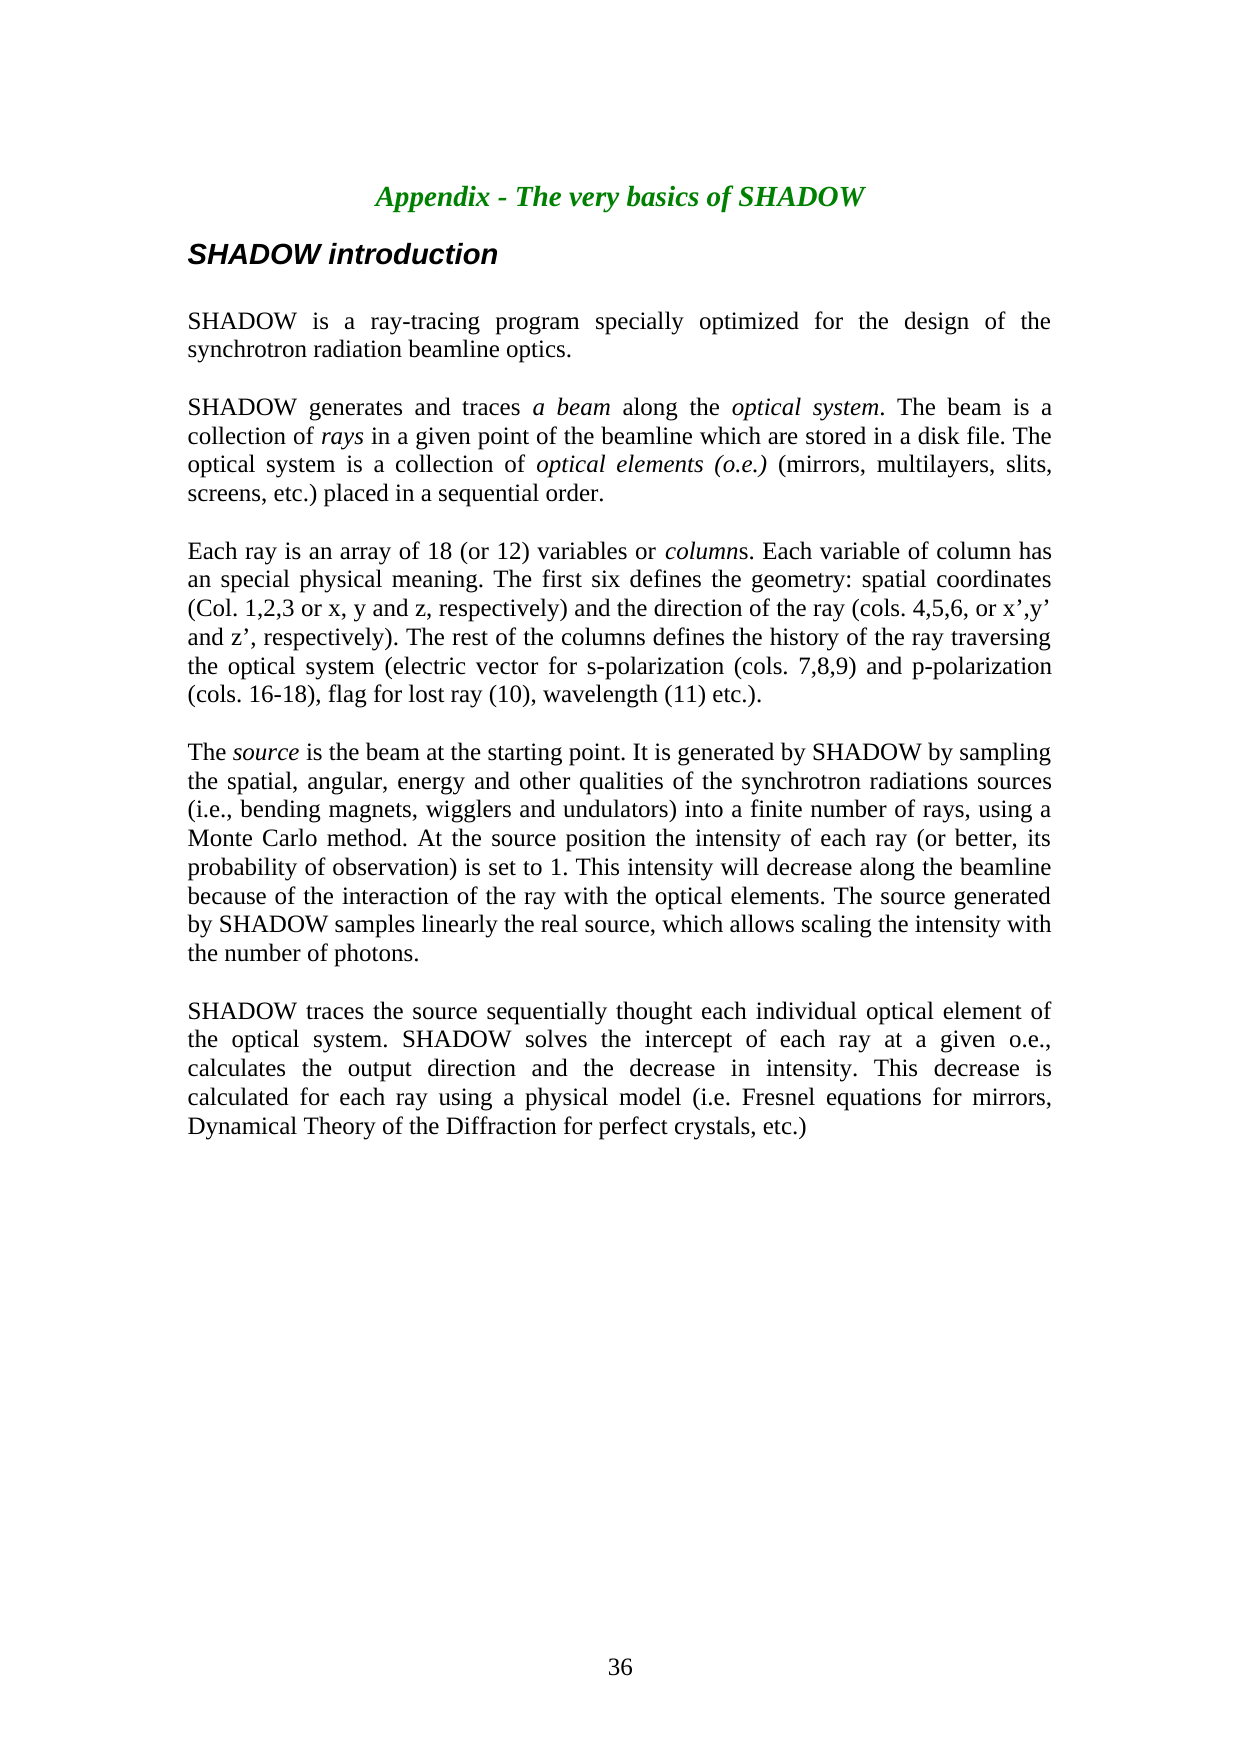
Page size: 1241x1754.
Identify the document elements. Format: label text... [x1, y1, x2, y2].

text The source is the beam at the starting point. It is generated by SHADOW by sampling the spatial, angular, energy and other qualities of the synchrotron radiations sources (i.e., bending magnets, wigglers and undulators) into a finite number of rays, using a Monte Carlo method. At the source position the intensity of each ray (or better, its probability of observation) is set to 1. This intensity will decrease along the beamline because of the interaction of the ray with the optical elements. The source generated by SHADOW samples linearly the real source, which allows scaling the intensity with the number of photons. [187, 737, 1053, 967]
subtitle SHADOW introduction [187, 237, 1053, 271]
text SHADOW generates and traces a beam along the optical system. The beam is a collection of rays in a given point of the beamline which are stored in a disk file. The optical system is a collection of optical elements (o.e.) (mirrors, multilayers, slits, screens, etc.) placed in a sequential order. [187, 392, 1053, 507]
text SHADOW is a ray-tracing program specially optimized for the design of the synchrotron radiation beamline optics. [187, 306, 1053, 363]
text Each ray is an array of 18 (or 12) variables or columns. Each variable of column has an special physical meaning. The first six defines the geometry: spatial coordinates (Col. 1,2,3 or x, y and z, respectively) and the direction of the ray (cols. 4,5,6, or x’,y’ and z’, respectively). The rest of the columns defines the history of the ray traversing the optical system (electric vector for s-polarization (cols. 7,8,9) and p-polarization (cols. 16-18), flag for lost ray (10), wavelength (11) etc.). [187, 536, 1053, 708]
text Appendix - The very basics of SHADOW [187, 179, 1053, 212]
text SHADOW traces the source sequentially thought each individual optical element of the optical system. SHADOW solves the intercept of each ray at a given o.e., calculates the output direction and the decrease in intensity. This decrease is calculated for each ray using a physical model (i.e. Fresnel equations for mirrors, Dynamical Theory of the Diffraction for perfect crystals, etc.) [187, 996, 1053, 1139]
